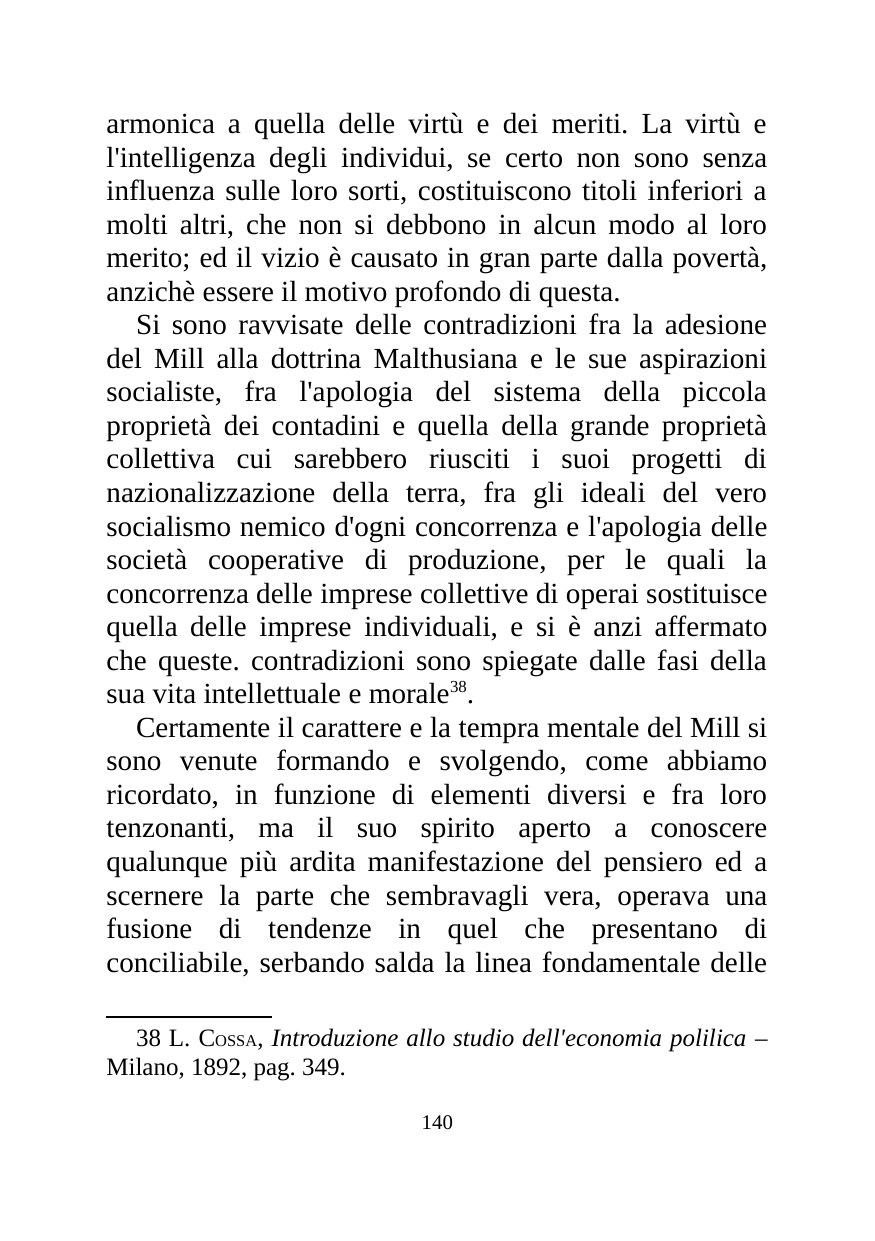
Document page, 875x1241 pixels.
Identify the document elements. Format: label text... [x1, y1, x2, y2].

text Certamente il carattere e la tempra mentale del Mill si sono venute formando e svolgendo, come abbiamo ricordato, in funzione di elementi diversi e fra loro tenzonanti, ma il suo spirito aperto a conoscere qualunque più ardita manifestazione del pensiero ed a scernere la parte che sembravagli vera, operava una fusione di tendenze in quel che presentano di conciliabile, serbando salda la linea fondamentale delle [106, 710, 768, 978]
text Si sono ravvisate delle contradizioni fra la adesione del Mill alla dottrina Malthusiana e le sue aspirazioni socialiste, fra l'apologia del sistema della piccola proprietà dei contadini e quella della grande proprietà collettiva cui sarebbero riusciti i suoi progetti di nazionalizzazione della terra, fra gli ideali del vero socialismo nemico d'ogni concorrenza e l'apologia delle società cooperative di produzione, per le quali la concorrenza delle imprese collettive di operai sostituisce quella delle imprese individuali, e si è anzi affermato che queste. contradizioni sono spiegate dalle fasi della sua vita intellettuale e morale. [106, 307, 768, 710]
text armonica a quella delle virtù e dei meriti. La virtù e l'intelligenza degli individui, se certo non sono senza influenza sulle loro sorti, costituiscono titoli inferiori a molti altri, che non si debbono in alcun modo al loro merito; ed il vizio è causato in gran parte dalla povertà, anzichè essere il motivo profondo di questa. [106, 106, 768, 307]
text L. Cossa, Introduzione allo studio dell'economia polilica – Milano, 1892, pag. 349. [106, 1023, 768, 1080]
